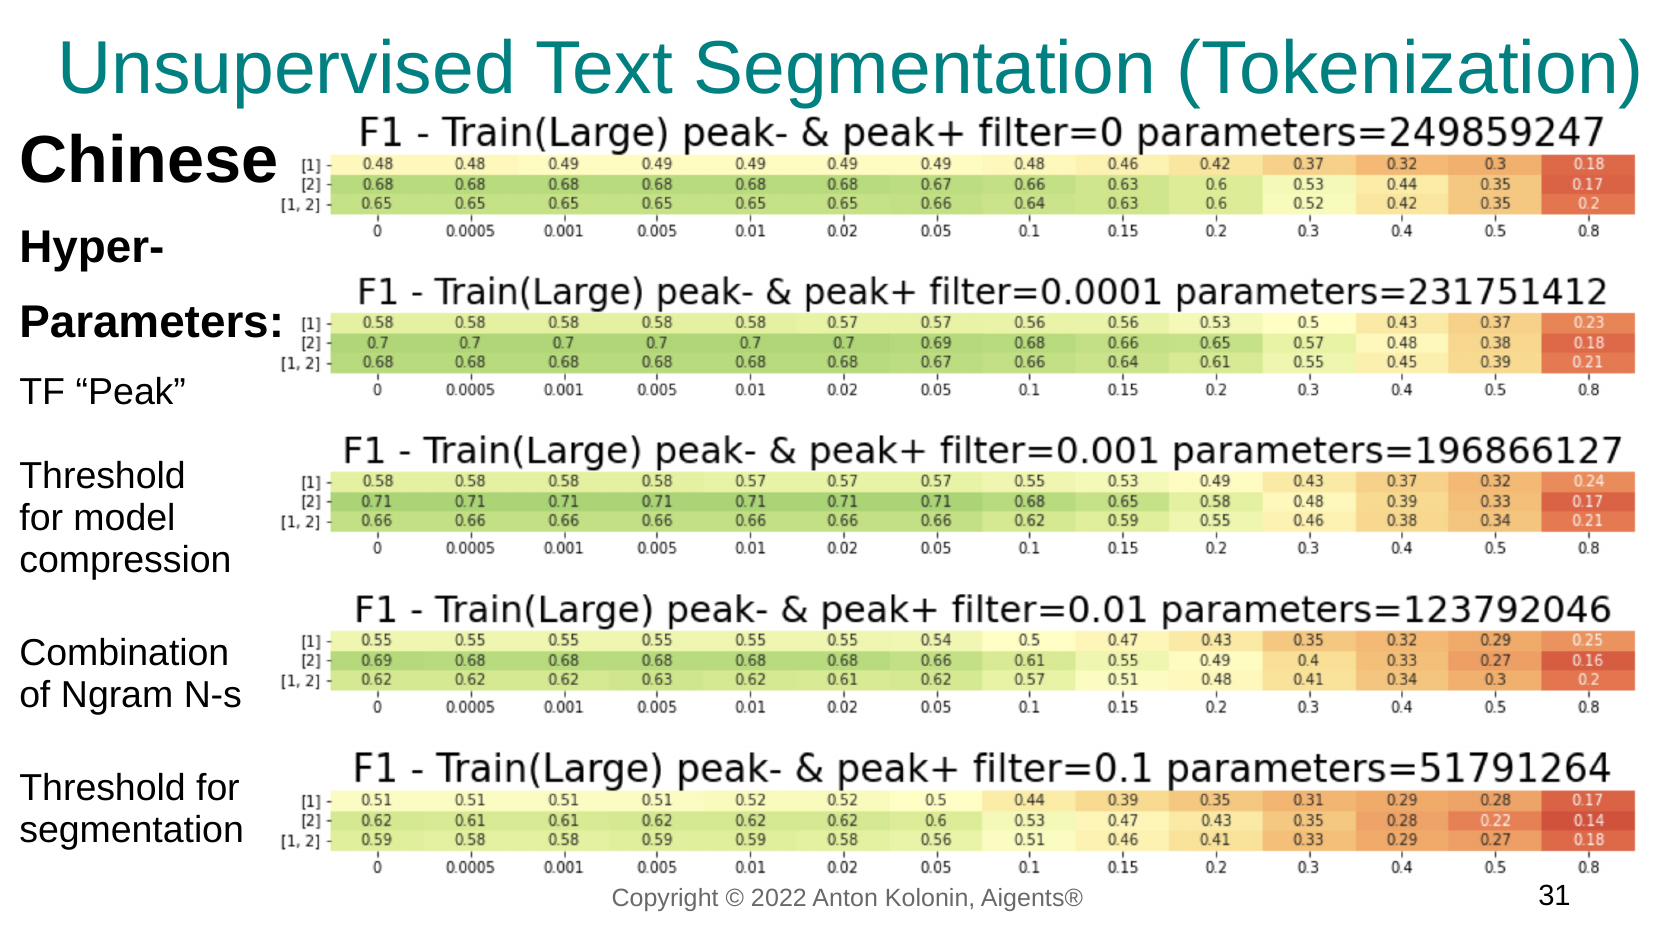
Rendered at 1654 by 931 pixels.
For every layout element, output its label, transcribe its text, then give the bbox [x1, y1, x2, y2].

picture [276, 135, 1639, 880]
text_box Chinese Hyper- Parameters: TF “Peak” Threshold for model compression Combination of Ngram N-s Threshold for segmentation [4, 114, 299, 859]
text_box Unsupervised Text Segmentation (Tokenization) [0, 0, 1653, 135]
